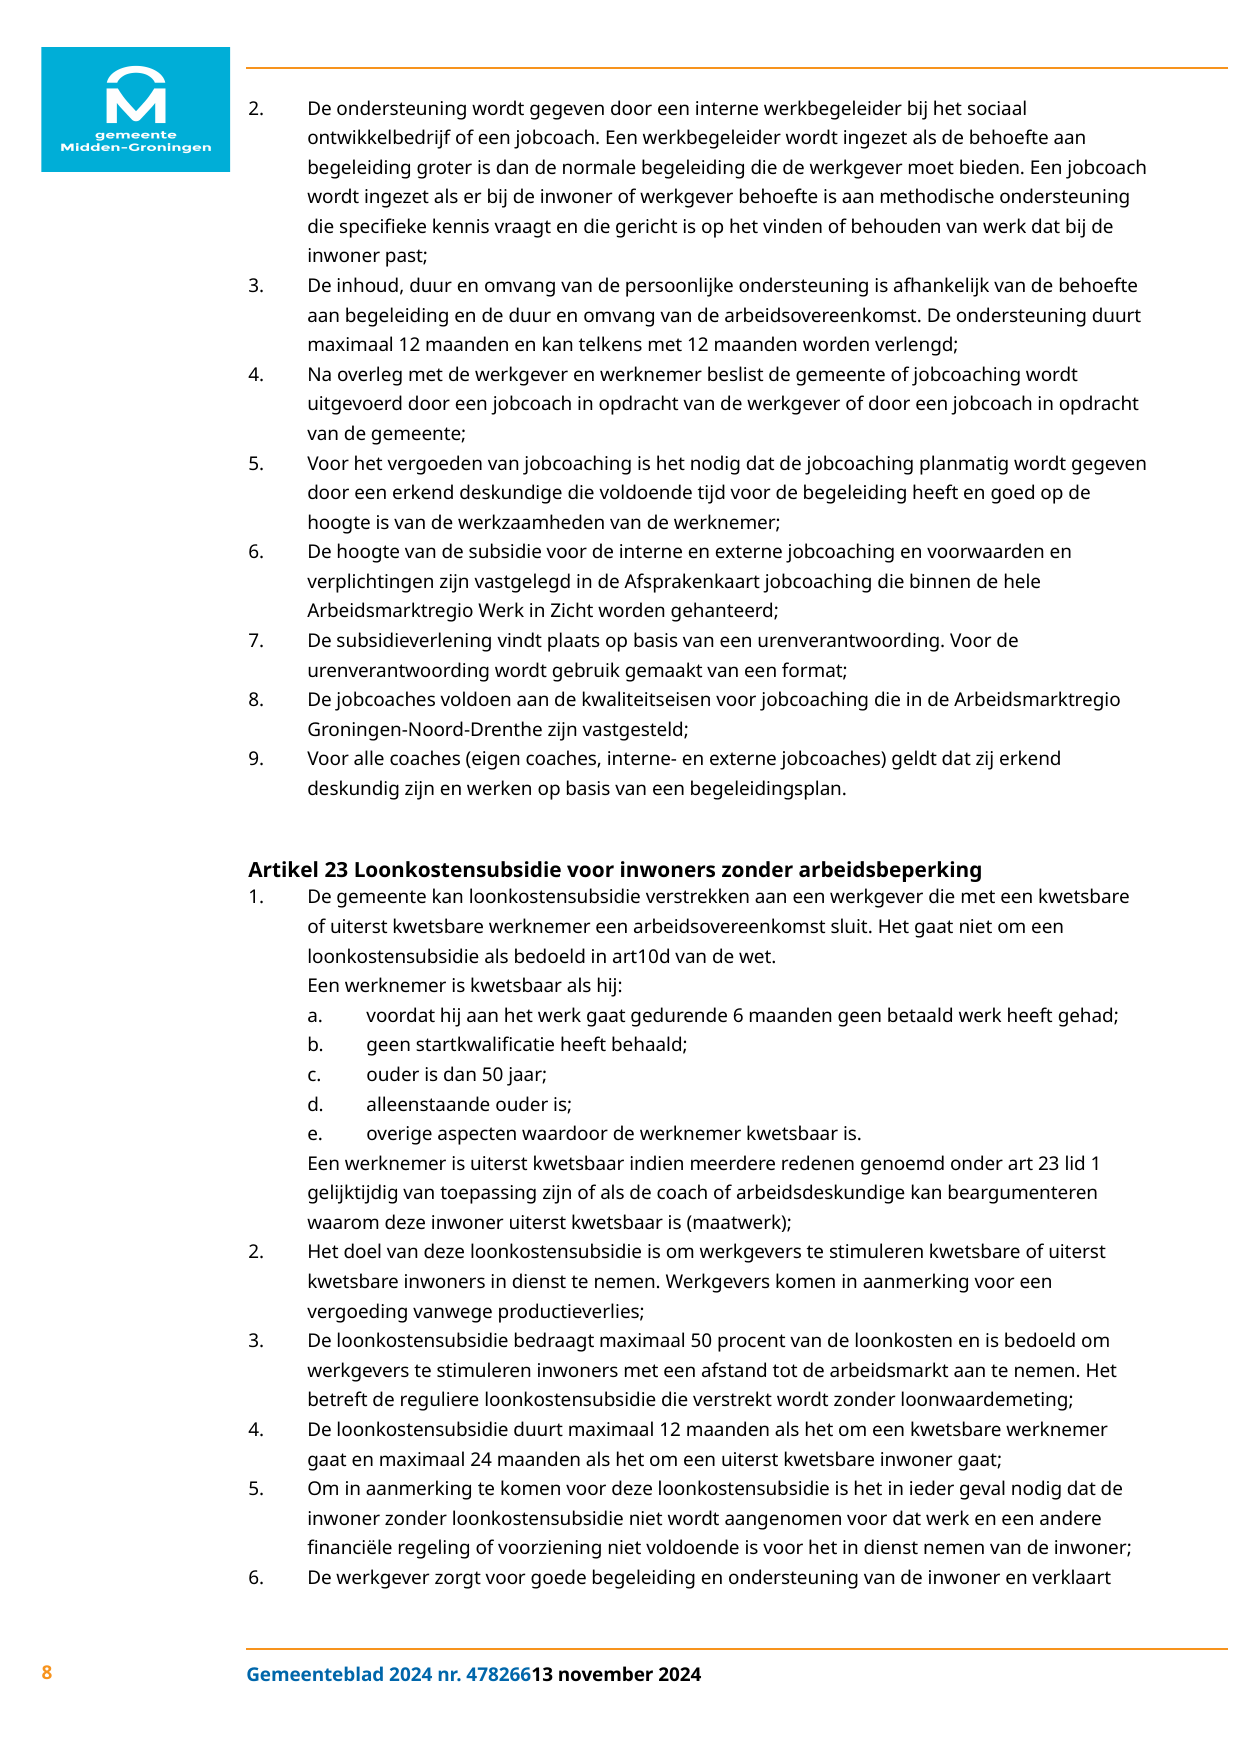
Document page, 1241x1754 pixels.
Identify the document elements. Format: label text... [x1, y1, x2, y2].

list geen startkwalificatie heeft behaald; [307, 1032, 1152, 1057]
picture [107, 89, 165, 122]
list De inhoud, duur en omvang van de persoonlijke ondersteuning is afhankelijk van de behoefte aan begeleiding en de duur en omvang van de arbeidsovereenkomst. De ondersteuning duurt maximaal 12 maanden en kan telkens met 12 maanden worden verlengd; [248, 272, 1152, 357]
list De subsidieverlening vindt plaats op basis van een urenverantwoording. Voor de urenverantwoording wordt gebruik gemaakt van een format; [248, 627, 1152, 683]
list De hoogte van de subsidie voor de interne en externe jobcoaching en voorwaarden en verplichtingen zijn vastgelegd in de Afsprakenkaart jobcoaching die binnen de hele Arbeidsmarktregio Werk in Zicht worden gehanteerd; [248, 538, 1152, 623]
list De jobcoaches voldoen aan de kwaliteitseisen voor jobcoaching die in de Arbeidsmarktregio Groningen-Noord-Drenthe zijn vastgesteld; [248, 686, 1152, 742]
list Voor het vergoeden van jobcoaching is het nodig dat de jobcoaching planmatig wordt gegeven door een erkend deskundige die voldoende tijd voor de begeleiding heeft en goed op de hoogte is van de werkzaamheden van de werknemer; [248, 450, 1152, 535]
list Voor alle coaches (eigen coaches, interne- en externe jobcoaches) geldt dat zij erkend deskundig zijn en werken op basis van een begeleidingsplan. [248, 746, 1152, 801]
text Artikel 23 Loonkostensubsidie voor inwoners zonder arbeidsbeperking [248, 855, 1152, 884]
list De loonkostensubsidie duurt maximaal 12 maanden als het om een kwetsbare werknemer gaat en maximaal 24 maanden als het om een uiterst kwetsbare inwoner gaat; [248, 1416, 1152, 1471]
list Een werknemer is uiterst kwetsbaar indien meerdere redenen genoemd onder art 23 lid 1 gelijktijdig van toepassing zijn of als de coach of arbeidsdeskundige kan beargumenteren waarom deze inwoner uiterst kwetsbaar is (maatwerk); [248, 1150, 1152, 1235]
list Het doel van deze loonkostensubsidie is om werkgevers te stimuleren kwetsbare of uiterst kwetsbare inwoners in dienst te nemen. Werkgevers komen in aanmerking voor een vergoeding vanwege productieverlies; [248, 1239, 1152, 1323]
list ouder is dan 50 jaar; [307, 1061, 1152, 1087]
list De gemeente kan loonkostensubsidie verstrekken aan een werkgever die met een kwetsbare of uiterst kwetsbare werknemer een arbeidsovereenkomst sluit. Het gaat niet om een loonkostensubsidie als bedoeld in art10d van de wet. [248, 884, 1152, 968]
list Een werknemer is kwetsbaar als hij: [248, 972, 1152, 998]
list De ondersteuning wordt gegeven door een interne werkbegeleider bij het sociaal ontwikkelbedrijf of een jobcoach. Een werkbegeleider wordt ingezet als de behoefte aan begeleiding groter is dan de normale begeleiding die de werkgever moet bieden. Een jobcoach wordt ingezet als er bij de inwoner of werkgever behoefte is aan methodische ondersteuning die specifieke kennis vraagt en die gericht is op het vinden of behouden van werk dat bij de inwoner past; [248, 95, 1152, 268]
list overige aspecten waardoor de werknemer kwetsbaar is. [307, 1120, 1152, 1146]
picture [108, 66, 164, 82]
list De loonkostensubsidie bedraagt maximaal 50 procent van de loonkosten en is bedoeld om werkgevers te stimuleren inwoners met een afstand tot de arbeidsmarkt aan te nemen. Het betreft de reguliere loonkostensubsidie die verstrekt wordt zonder loonwaardemeting; [248, 1327, 1152, 1412]
list Om in aanmerking te komen voor deze loonkostensubsidie is het in ieder geval nodig dat de inwoner zonder loonkostensubsidie niet wordt aangenomen voor dat werk en een andere financiële regeling of voorziening niet voldoende is voor het in dienst nemen van de inwoner; [248, 1475, 1152, 1560]
list alleenstaande ouder is; [307, 1091, 1152, 1116]
list De werkgever zorgt voor goede begeleiding en ondersteuning van de inwoner en verklaart [248, 1564, 1152, 1590]
list Na overleg met de werkgever en werknemer beslist de gemeente of jobcoaching wordt uitgevoerd door een jobcoach in opdracht van de werkgever of door een jobcoach in opdracht van de gemeente; [248, 361, 1152, 446]
list voordat hij aan het werk gaat gedurende 6 maanden geen betaald werk heeft gehad; [307, 1002, 1152, 1028]
picture [184, 146, 190, 153]
